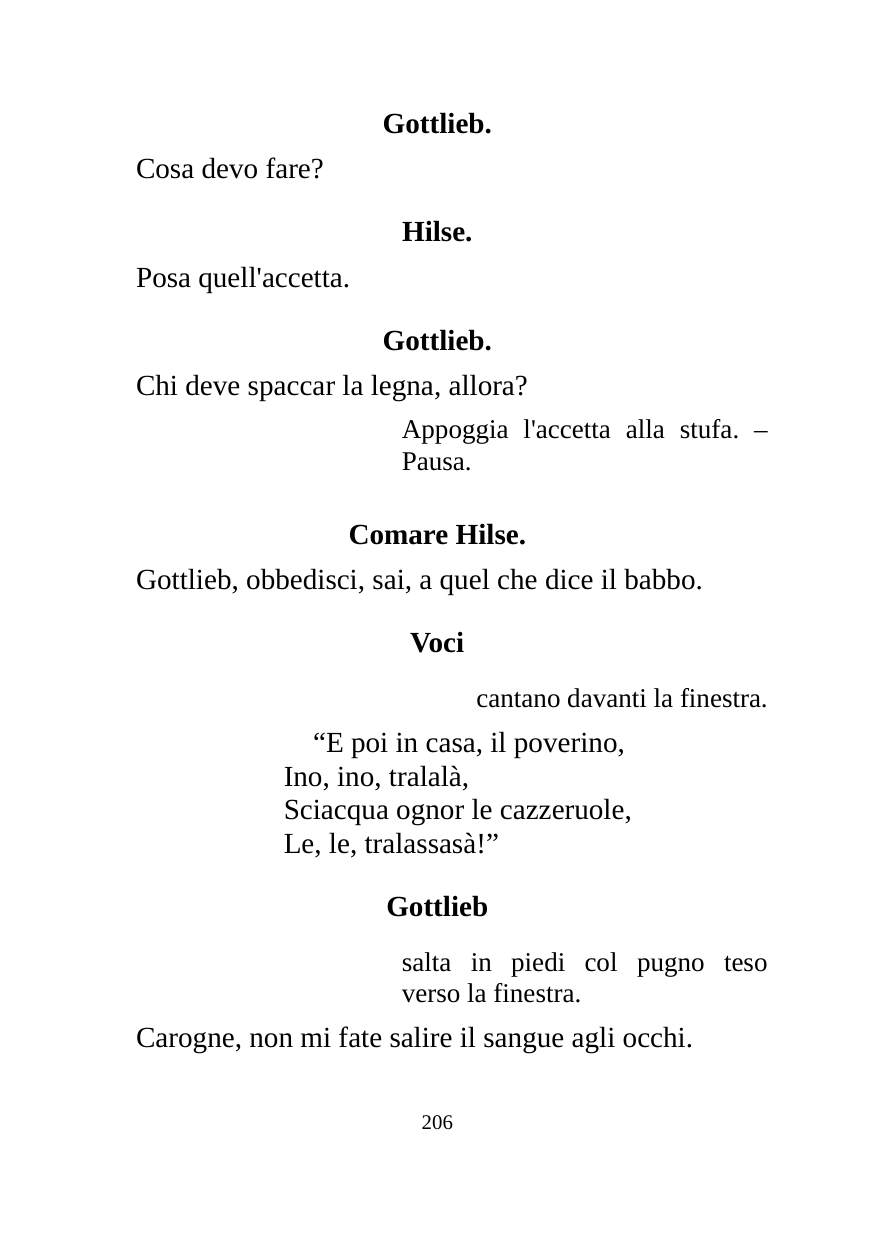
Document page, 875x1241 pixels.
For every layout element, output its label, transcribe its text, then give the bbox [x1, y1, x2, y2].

text Gottlieb [106, 889, 768, 923]
text cantano davanti la finestra. [402, 682, 768, 714]
text salta in piedi col pugno teso verso la finestra. [402, 946, 768, 1008]
text Posa quell'accetta. [106, 260, 768, 293]
text Gottlieb. [106, 106, 768, 140]
text Appoggia l'accetta alla stufa. – Pausa. [402, 413, 768, 476]
text “E poi in casa, il poverino, Ino, ino, tralalà, Sciacqua ognor le cazzeruole, Le, le, tralassasà!” [283, 725, 768, 859]
text Hilse. [106, 214, 768, 248]
text Gottlieb, obbedisci, sai, a quel che dice il babbo. [106, 562, 768, 596]
text Comare Hilse. [106, 517, 768, 551]
text Gottlieb. [106, 323, 768, 356]
text Voci [106, 625, 768, 659]
text Cosa devo fare? [106, 152, 768, 185]
text Carogne, non mi fate salire il sangue agli occhi. [106, 1020, 768, 1054]
text Chi deve spaccar la legna, allora? [106, 368, 768, 402]
